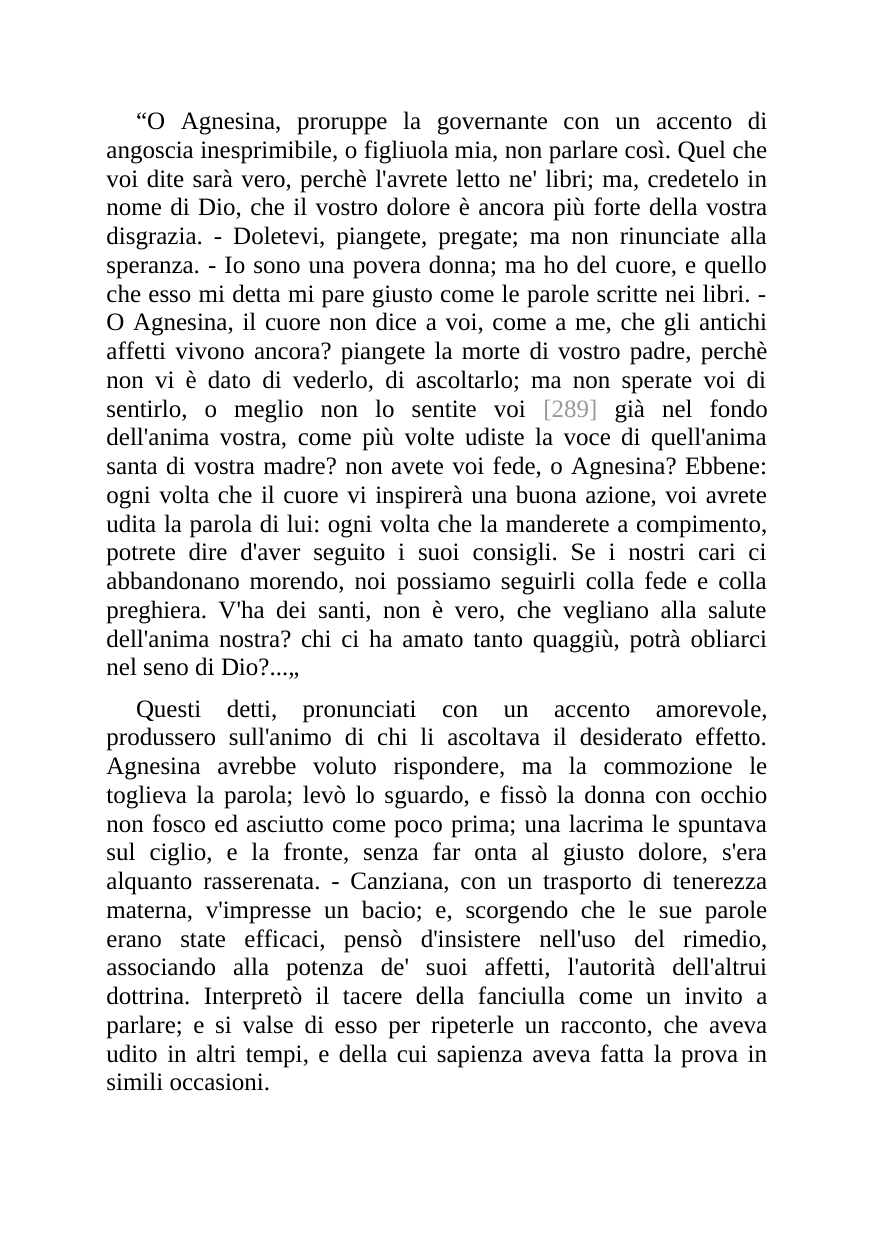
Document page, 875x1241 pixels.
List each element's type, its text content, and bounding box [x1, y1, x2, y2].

text “O Agnesina, proruppe la governante con un accento di angoscia inesprimibile, o figliuola mia, non parlare così. Quel che voi dite sarà vero, perchè l'avrete letto ne' libri; ma, credetelo in nome di Dio, che il vostro dolore è ancora più forte della vostra disgrazia. - Doletevi, piangete, pregate; ma non rinunciate alla speranza. - Io sono una povera donna; ma ho del cuore, e quello che esso mi detta mi pare giusto come le parole scritte nei libri. - O Agnesina, il cuore non dice a voi, come a me, che gli antichi affetti vivono ancora? piangete la morte di vostro padre, perchè non vi è dato di vederlo, di ascoltarlo; ma non sperate voi di sentirlo, o meglio non lo sentite voi [289] già nel fondo dell'anima vostra, come più volte udiste la voce di quell'anima santa di vostra madre? non avete voi fede, o Agnesina? Ebbene: ogni volta che il cuore vi inspirerà una buona azione, voi avrete udita la parola di lui: ogni volta che la manderete a compimento, potrete dire d'aver seguito i suoi consigli. Se i nostri cari ci abbandonano morendo, noi possiamo seguirli colla fede e colla preghiera. V'ha dei santi, non è vero, che vegliano alla salute dell'anima nostra? chi ci ha amato tanto quaggiù, potrà obliarci nel seno di Dio?...„ [106, 106, 768, 681]
text Questi detti, pronunciati con un accento amorevole, produssero sull'animo di chi li ascoltava il desiderato effetto. Agnesina avrebbe voluto rispondere, ma la commozione le toglieva la parola; levò lo sguardo, e fissò la donna con occhio non fosco ed asciutto come poco prima; una lacrima le spuntava sul ciglio, e la fronte, senza far onta al giusto dolore, s'era alquanto rasserenata. - Canziana, con un trasporto di tenerezza materna, v'impresse un bacio; e, scorgendo che le sue parole erano state efficaci, pensò d'insistere nell'uso del rimedio, associando alla potenza de' suoi affetti, l'autorità dell'altrui dottrina. Interpretò il tacere della fanciulla come un invito a parlare; e si valse di esso per ripeterle un racconto, che aveva udito in altri tempi, e della cui sapienza aveva fatta la prova in simili occasioni. [106, 694, 768, 1096]
